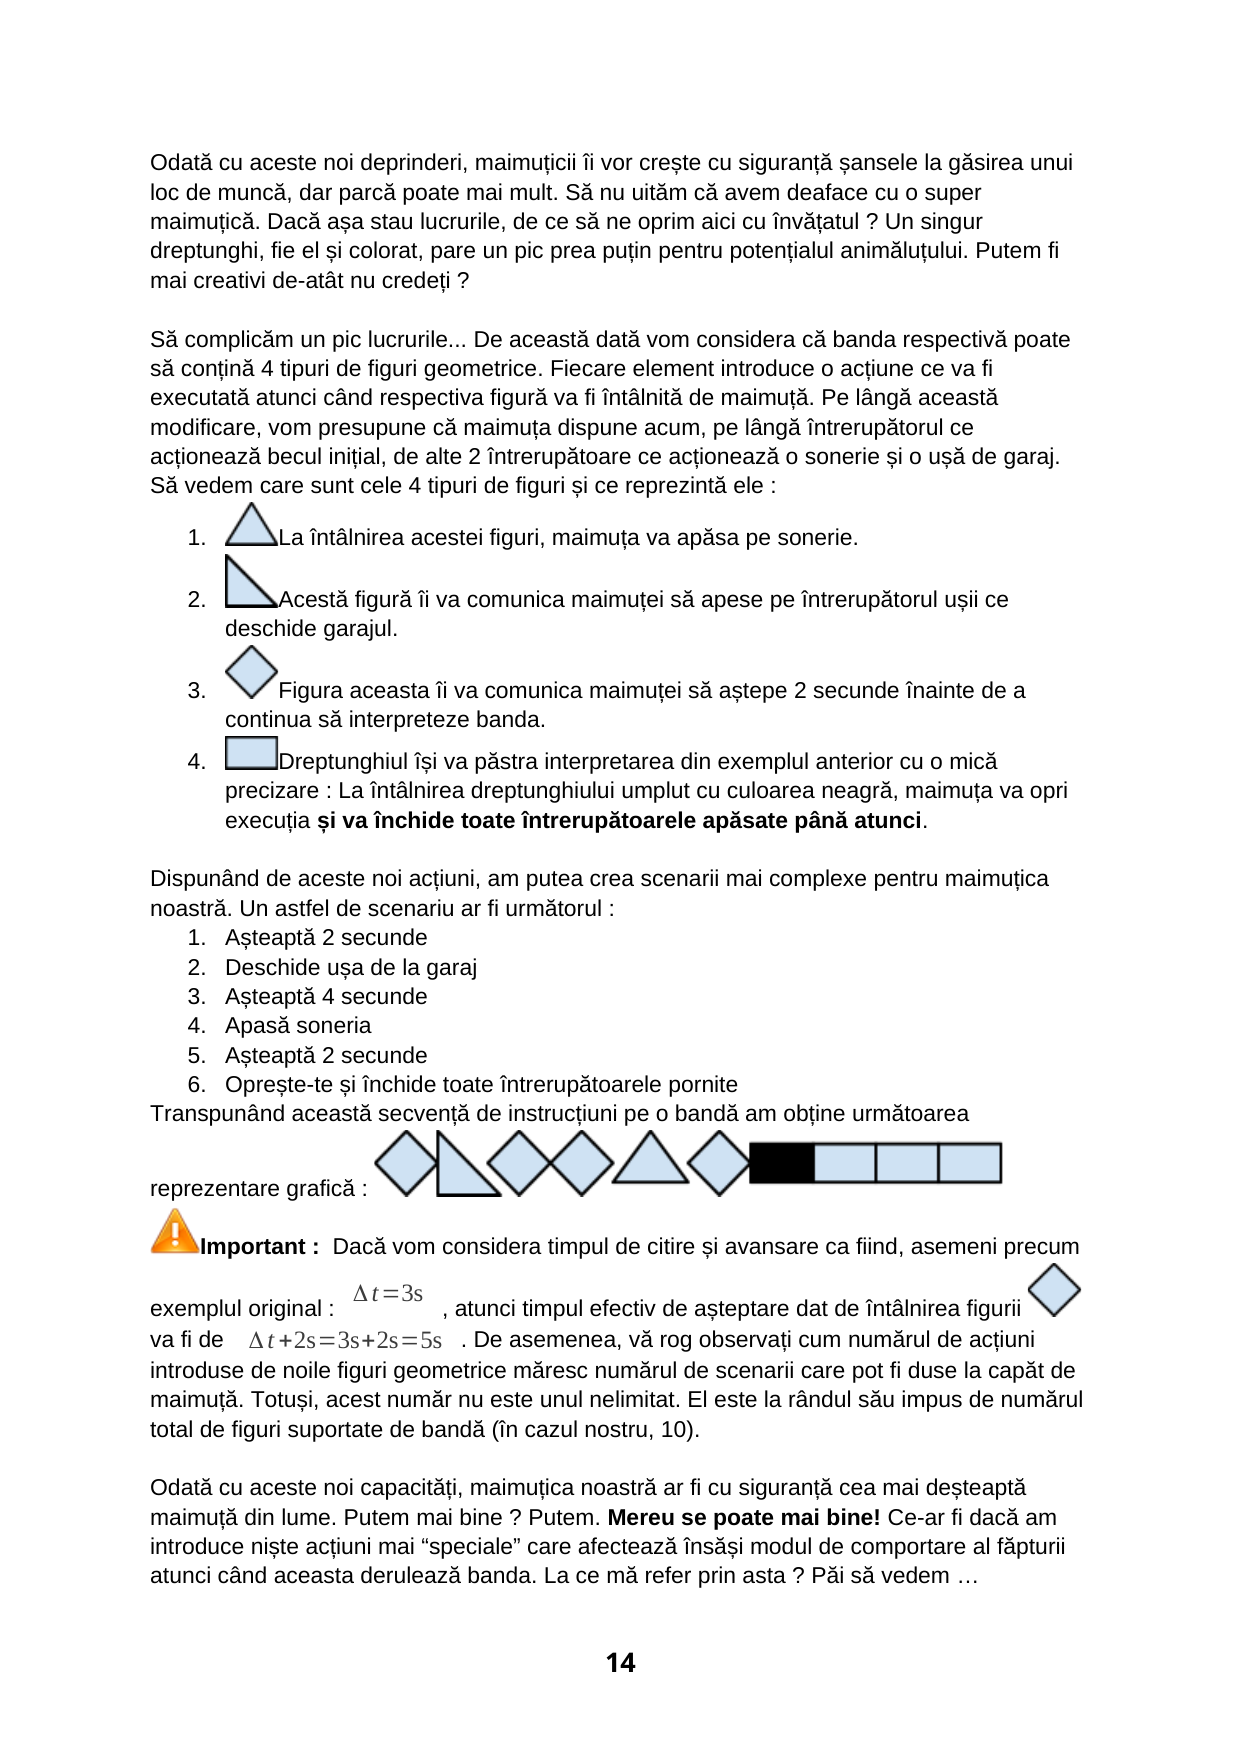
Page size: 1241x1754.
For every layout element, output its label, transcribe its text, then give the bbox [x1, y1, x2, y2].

list Așteaptă 4 secunde [187, 984, 1090, 1009]
text Odată cu aceste noi capacități, maimuțica noastră ar fi cu siguranță cea mai deșteaptă maimuță din lume. Putem mai bine ? Putem. Mereu se poate mai bine! Ce-ar fi dacă am introduce niște acțiuni mai “speciale” care afectează însăși modul de comportare al făpturii atunci când aceasta derulează banda. La ce mă refer prin asta ? Păi să vedem … [150, 1475, 1090, 1589]
picture [374, 1130, 1003, 1197]
picture [1027, 1263, 1082, 1317]
text Odată cu aceste noi deprinderi, maimuțicii îi vor crește cu siguranță șansele la găsirea unui loc de muncă, dar parcă poate mai mult. Să nu uităm că avem deaface cu o super maimuțică. Dacă așa stau lucrurile, de ce să ne oprim aici cu învățatul ? Un singur dreptunghi, fie el și colorat, pare un pic prea puțin pentru potențialul animăluțului. Putem fi mai creativi de-atât nu credeți ? [150, 150, 1090, 293]
text Transpunând această secvență de instrucțiuni pe o bandă am obține următoarea reprezentare grafică : [150, 1101, 1090, 1201]
list Așteaptă 2 secunde [187, 925, 1090, 951]
list Așteaptă 2 secunde [187, 1042, 1090, 1068]
picture [150, 1204, 200, 1255]
list Apasă soneria [187, 1013, 1090, 1039]
list Dreptunghiul își va păstra interpretarea din exemplul anterior cu o mică precizare : La întâlnirea dreptunghiului umplut cu culoarea neagră, maimuța va opri execuția și va închide toate întrerupătoarele apăsate până atunci. [187, 736, 1090, 833]
list Oprește-te și închide toate întrerupătoarele pornite [187, 1072, 1090, 1097]
text Important : Dacă vom considera timpul de citire și avansare ca fiind, asemeni precum exemplul original :, atunci timpul efectiv de așteptare dat de întâlnirea figurii va fi de . De asemenea, vă rog observați cum numărul de acțiuni introduse de noile figuri geometrice măresc numărul de scenarii care pot fi duse la capăt de maimuță. Totuși, acest număr nu este unul nelimitat. El este la rândul său impus de numărul total de figuri suportate de bandă (în cazul nostru, 10). [150, 1205, 1090, 1442]
text Să complicăm un pic lucrurile... De această dată vom considera că banda respectivă poate să conțină 4 tipuri de figuri geometrice. Fiecare element introduce o acțiune ce va fi executată atunci când respectiva figură va fi întâlnită de maimuță. Pe lângă această modificare, vom presupune că maimuța dispune acum, pe lângă întrerupătorul ce acționează becul inițial, de alte 2 întrerupătoare ce acționează o sonerie și o ușă de garaj. Să vedem care sunt cele 4 tipuri de figuri și ce reprezintă ele : [150, 326, 1090, 499]
list Deschide ușa de la garaj [187, 954, 1090, 980]
picture [225, 502, 279, 546]
picture [225, 554, 279, 608]
picture [225, 736, 279, 770]
text Dispunând de aceste noi acțiuni, am putea crea scenarii mai complexe pentru maimuțica noastră. Un astfel de scenariu ar fi următorul : [150, 866, 1090, 921]
list Acestă figură îi va comunica maimuței să apese pe întrerupătorul ușii ce deschide garajul. [187, 554, 1090, 642]
list La întâlnirea acestei figuri, maimuța va apăsa pe sonerie. [187, 502, 1090, 550]
list Figura aceasta îi va comunica maimuței să aștepe 2 secunde înainte de a continua să interpreteze banda. [187, 645, 1090, 733]
picture [225, 645, 279, 699]
